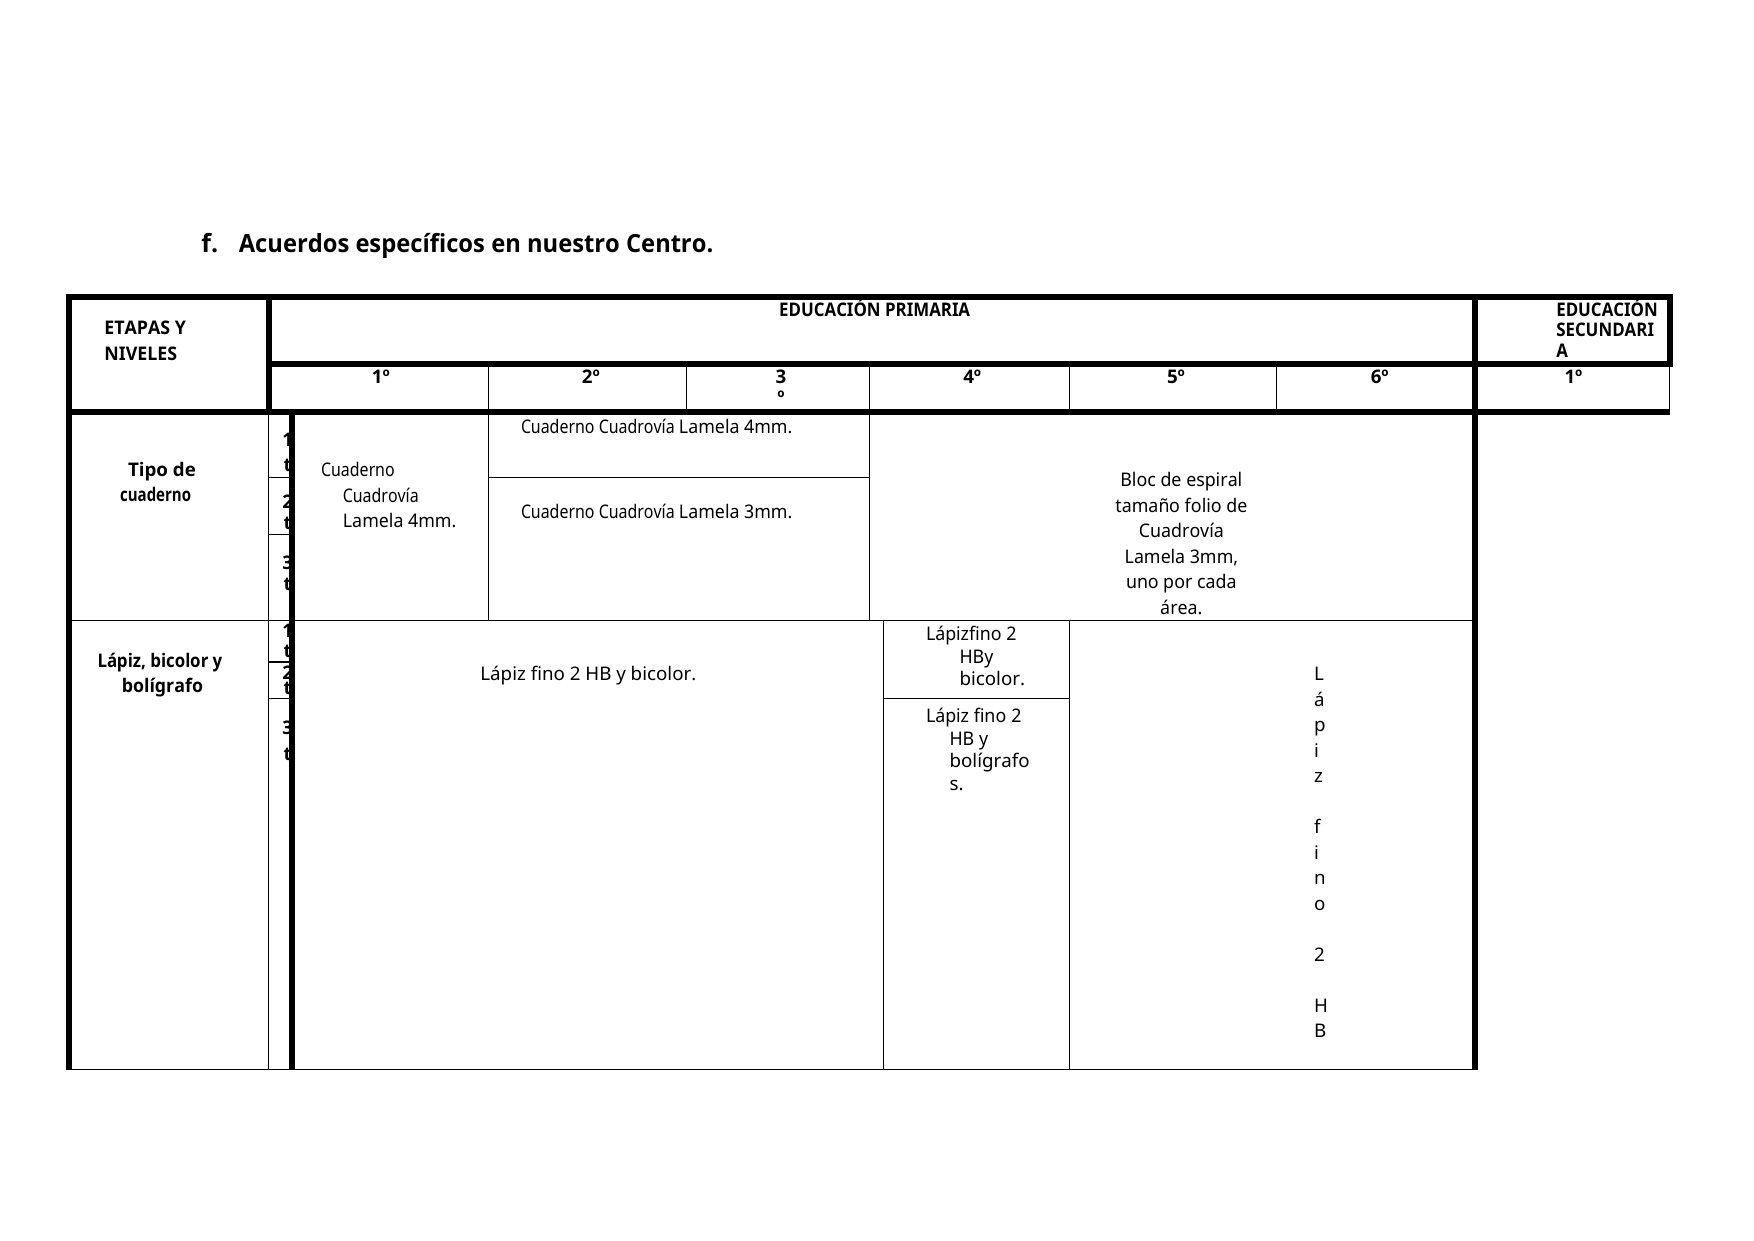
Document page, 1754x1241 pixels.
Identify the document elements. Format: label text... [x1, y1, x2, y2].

table_cell 2t [269, 478, 289, 534]
table_cell 4º [870, 367, 1069, 408]
table_cell 3t [269, 699, 289, 1069]
table_cell Tipo de cuaderno [72, 415, 268, 619]
table_cell Lápizfino 2 HBy bicolor. [884, 621, 1069, 698]
table_cell 3º [687, 367, 869, 408]
subtitle Acuerdos específicos en nuestro Centro. [201, 226, 1693, 260]
table_cell Lápiz fino 2 HB y bolígrafos. [884, 699, 1069, 1069]
table_cell Bloc de espiral tamaño folio de Cuadrovía Lamela 3mm, uno por cada área. [870, 415, 1472, 619]
table_cell 1t [269, 621, 289, 661]
table_cell 5º [1070, 367, 1276, 408]
table_header EDUCACIÓN PRIMARIA [272, 300, 1472, 361]
table_header ETAPAS Y NIVELES [72, 300, 266, 408]
table_header EDUCACIÓN SECUNDARIA [1478, 300, 1667, 361]
table_cell 1º [272, 367, 488, 408]
table_cell 2t [269, 663, 289, 698]
table_cell 1º [1478, 367, 1669, 408]
table_cell Lápiz fino 2 HB y bicolor. [295, 621, 883, 1069]
table_cell 3t [269, 535, 289, 619]
table_cell Cuaderno Cuadrovía Lamela 4mm. [489, 415, 869, 477]
table_cell 2º [489, 367, 686, 408]
table_cell Cuaderno Cuadrovía Lamela 3mm. [489, 478, 869, 619]
table_cell 6º [1277, 367, 1472, 408]
table_cell 1t [269, 415, 289, 477]
table_cell Lápiz, bicolor y bolígrafo [72, 621, 268, 1069]
table_cell Cuaderno Cuadrovía Lamela 4mm. [295, 415, 488, 619]
table_cell Lápiz fino 2 HB [1070, 621, 1472, 1069]
